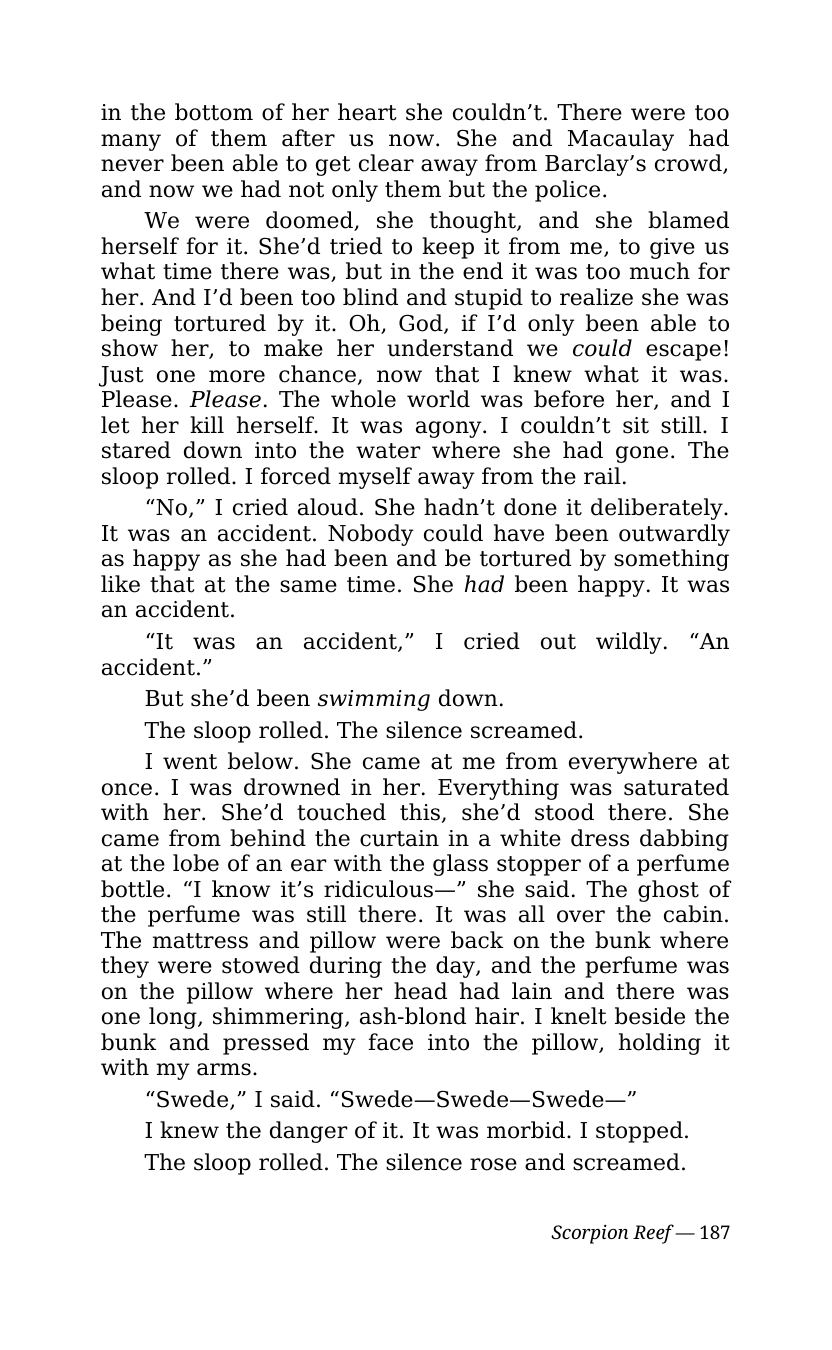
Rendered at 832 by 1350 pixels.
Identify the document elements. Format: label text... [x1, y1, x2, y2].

text in the bottom of her heart she couldn’t. There were too many of them after us now. She and Macaulay had never been able to get clear away from Barclay’s crowd, and now we had not only them but the police. [101, 101, 731, 203]
text We were doomed, she thought, and she blamed herself for it. She’d tried to keep it from me, to give us what time there was, but in the end it was too much for her. And I’d been too blind and stupid to realize she was being tortured by it. Oh, God, if I’d only been able to show her, to make her understand we could escape! Just one more chance, now that I knew what it was. Please. Please. The whole world was before her, and I let her kill herself. It was agony. I couldn’t sit still. I stared down into the water where she had gone. The sloop rolled. I forced myself away from the rail. [101, 209, 731, 489]
text “It was an accident,” I cried out wildly. “An accident.” [101, 629, 731, 680]
text The sloop rolled. The silence rose and screamed. [101, 1150, 731, 1176]
text The sloop rolled. The silence screamed. [101, 718, 731, 743]
text I knew the danger of it. It was morbid. I stopped. [101, 1119, 731, 1144]
text “Swede,” I said. “Swede—Swede—Swede—” [101, 1087, 731, 1113]
text I went below. She came at me from everywhere at once. I was drowned in her. Everything was saturated with her. She’d touched this, she’d stood there. She came from behind the curtain in a white dress dabbing at the lobe of an ear with the glass stopper of a perfume bottle. “I know it’s ridiculous—” she said. The ghost of the perfume was still there. It was all over the cabin. The mattress and pillow were back on the bunk where they were stowed during the day, and the perfume was on the pillow where her head had lain and there was one long, shimmering, ash-blond hair. I knelt beside the bunk and pressed my face into the pillow, holding it with my arms. [101, 749, 731, 1081]
text “No,” I cried aloud. She hadn’t done it deliberately. It was an accident. Nobody could have been outwardly as happy as she had been and be tortured by something like that at the same time. She had been happy. It was an accident. [101, 495, 731, 623]
text But she’d been swimming down. [101, 686, 731, 712]
